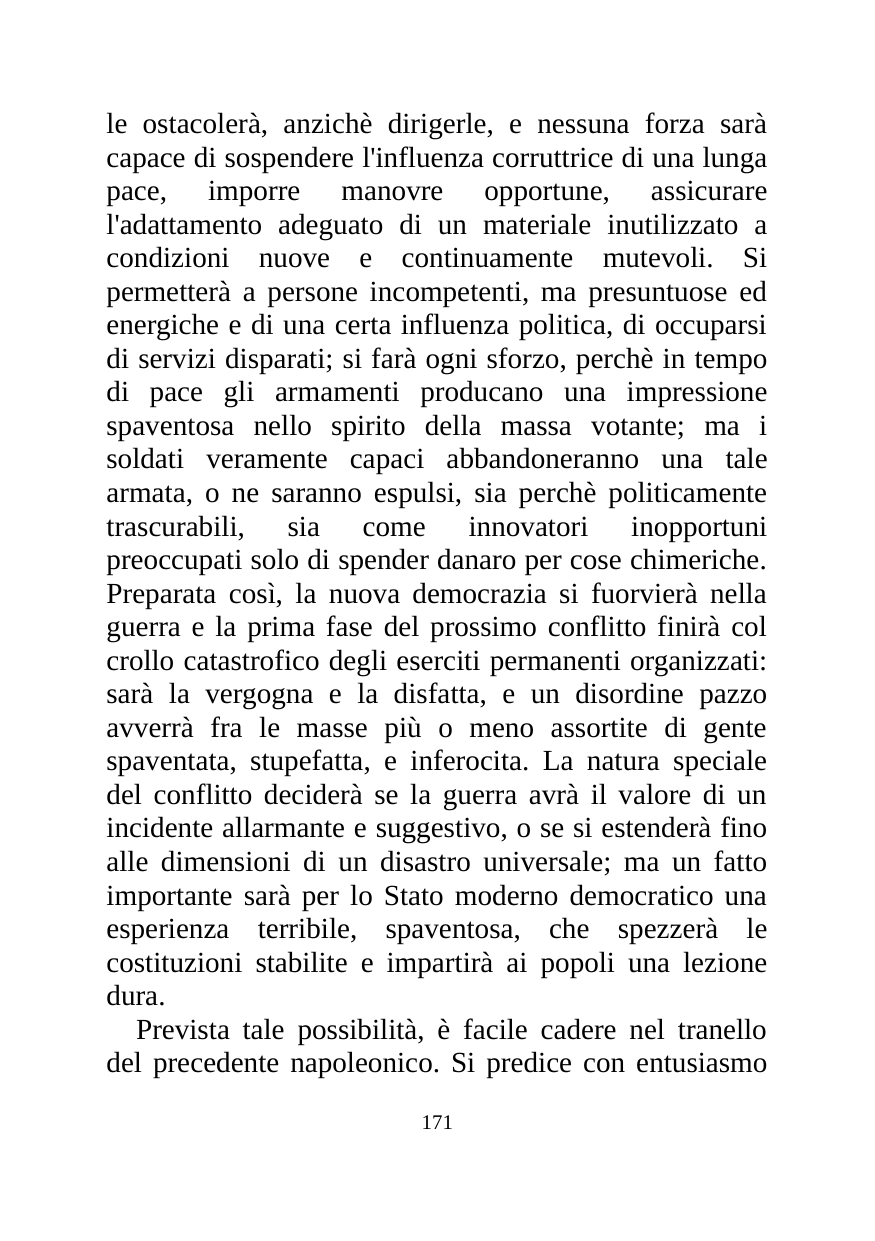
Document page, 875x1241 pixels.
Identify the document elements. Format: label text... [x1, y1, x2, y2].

text le ostacolerà, anzichè dirigerle, e nessuna forza sarà capace di sospendere l'influenza corruttrice di una lunga pace, imporre manovre opportune, assicurare l'adattamento adeguato di un materiale inutilizzato a condizioni nuove e continuamente mutevoli. Si permetterà a persone incompetenti, ma presuntuose ed energiche e di una certa influenza politica, di occuparsi di servizi disparati; si farà ogni sforzo, perchè in tempo di pace gli armamenti producano una impressione spaventosa nello spirito della massa votante; ma i soldati veramente capaci abbandoneranno una tale armata, o ne saranno espulsi, sia perchè politicamente trascurabili, sia come innovatori inopportuni preoccupati solo di spender danaro per cose chimeriche. Preparata così, la nuova democrazia si fuorvierà nella guerra e la prima fase del prossimo conflitto finirà col crollo catastrofico degli eserciti permanenti organizzati: sarà la vergogna e la disfatta, e un disordine pazzo avverrà fra le masse più o meno assortite di gente spaventata, stupefatta, e inferocita. La natura speciale del conflitto deciderà se la guerra avrà il valore di un incidente allarmante e suggestivo, o se si estenderà fino alle dimensioni di un disastro universale; ma un fatto importante sarà per lo Stato moderno democratico una esperienza terribile, spaventosa, che spezzerà le costituzioni stabilite e impartirà ai popoli una lezione dura. [106, 106, 768, 1012]
text Prevista tale possibilità, è facile cadere nel tranello del precedente napoleonico. Si predice con entusiasmo [106, 1012, 768, 1079]
